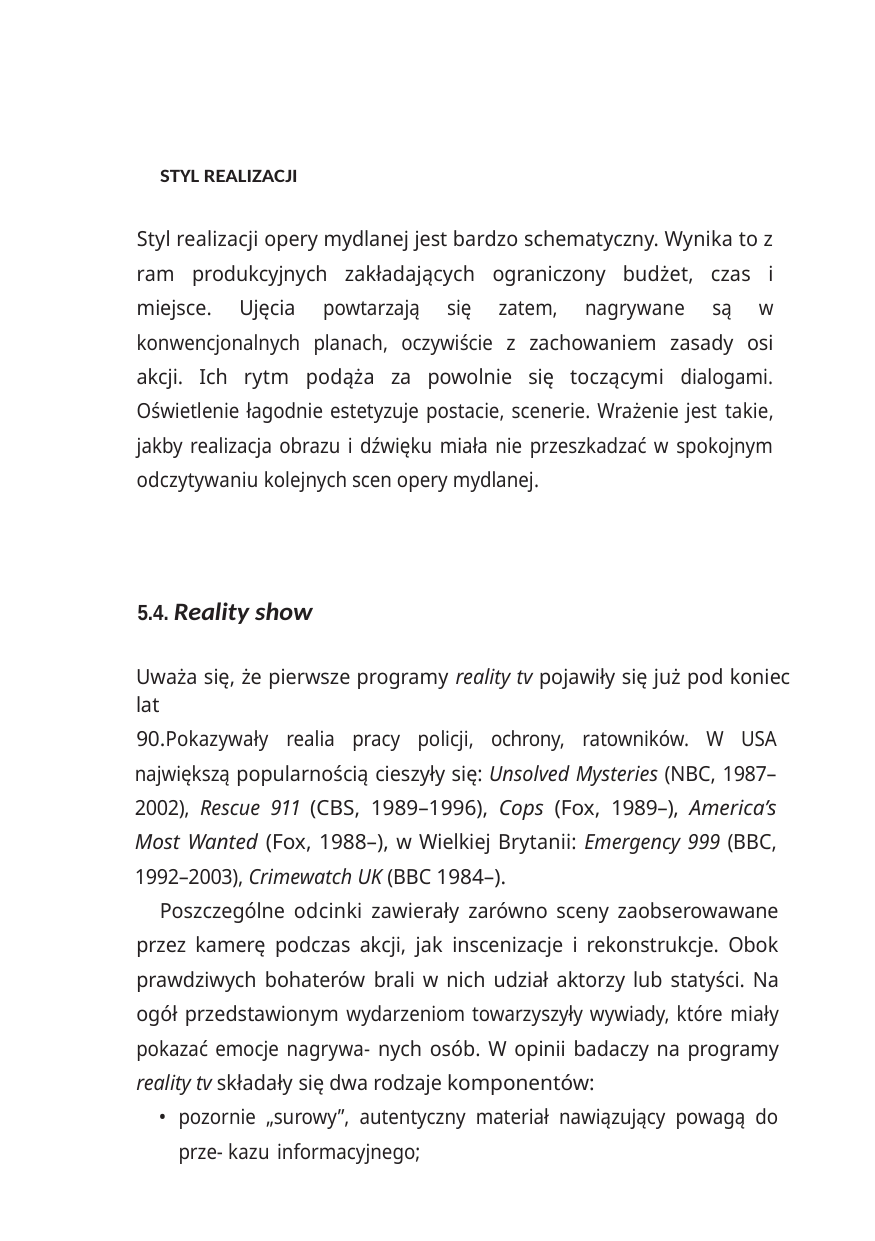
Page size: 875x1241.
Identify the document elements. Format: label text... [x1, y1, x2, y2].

text 5.4. Reality show [137, 596, 791, 626]
list pozornie „surowy”, autentyczny materiał nawiązujący powagą do prze- kazu informacyjnego; [158, 1102, 779, 1165]
text Poszczególne odcinki zawierały zarówno sceny zaobserowawane przez kamerę podczas akcji, jak inscenizacje i rekonstrukcje. Obok prawdziwych bohaterów brali w nich udział aktorzy lub statyści. Na ogół przedstawionym wydarzeniom towarzyszyły wywiady, które miały pokazać emocje nagrywa- nych osób. W opinii badaczy na programy reality tv składały się dwa rodzaje komponentów: [136, 896, 779, 1096]
text Styl realizacji opery mydlanej jest bardzo schematyczny. Wynika to z ram produkcyjnych zakładających ograniczony budżet, czas i miejsce. Ujęcia powtarzają się zatem, nagrywane są w konwencjonalnych planach, oczywiście z zachowaniem zasady osi akcji. Ich rytm podąża za powolnie się toczącymi dialogami. Oświetlenie łagodnie estetyzuje postacie, scenerie. Wrażenie jest takie, jakby realizacja obrazu i dźwięku miała nie przeszkadzać w spokojnym odczytywaniu kolejnych scen opery mydlanej. [136, 224, 773, 494]
text Uważa się, że pierwsze programy reality tv pojawiły się już pod koniec lat [136, 662, 791, 719]
list Pokazywały realia pracy policji, ochrony, ratowników. W USA największą popularnością cieszyły się: Unsolved Mysteries (NBC, 1987–2002), Rescue 911 (CBS, 1989–1996), Cops (Fox, 1989–), America’s Most Wanted (Fox, 1988–), w Wielkiej Brytanii: Emergency 999 (BBC, 1992–2003), Crimewatch UK (BBC 1984–). [134, 724, 777, 890]
text STYL REALIZACJI [160, 164, 791, 187]
